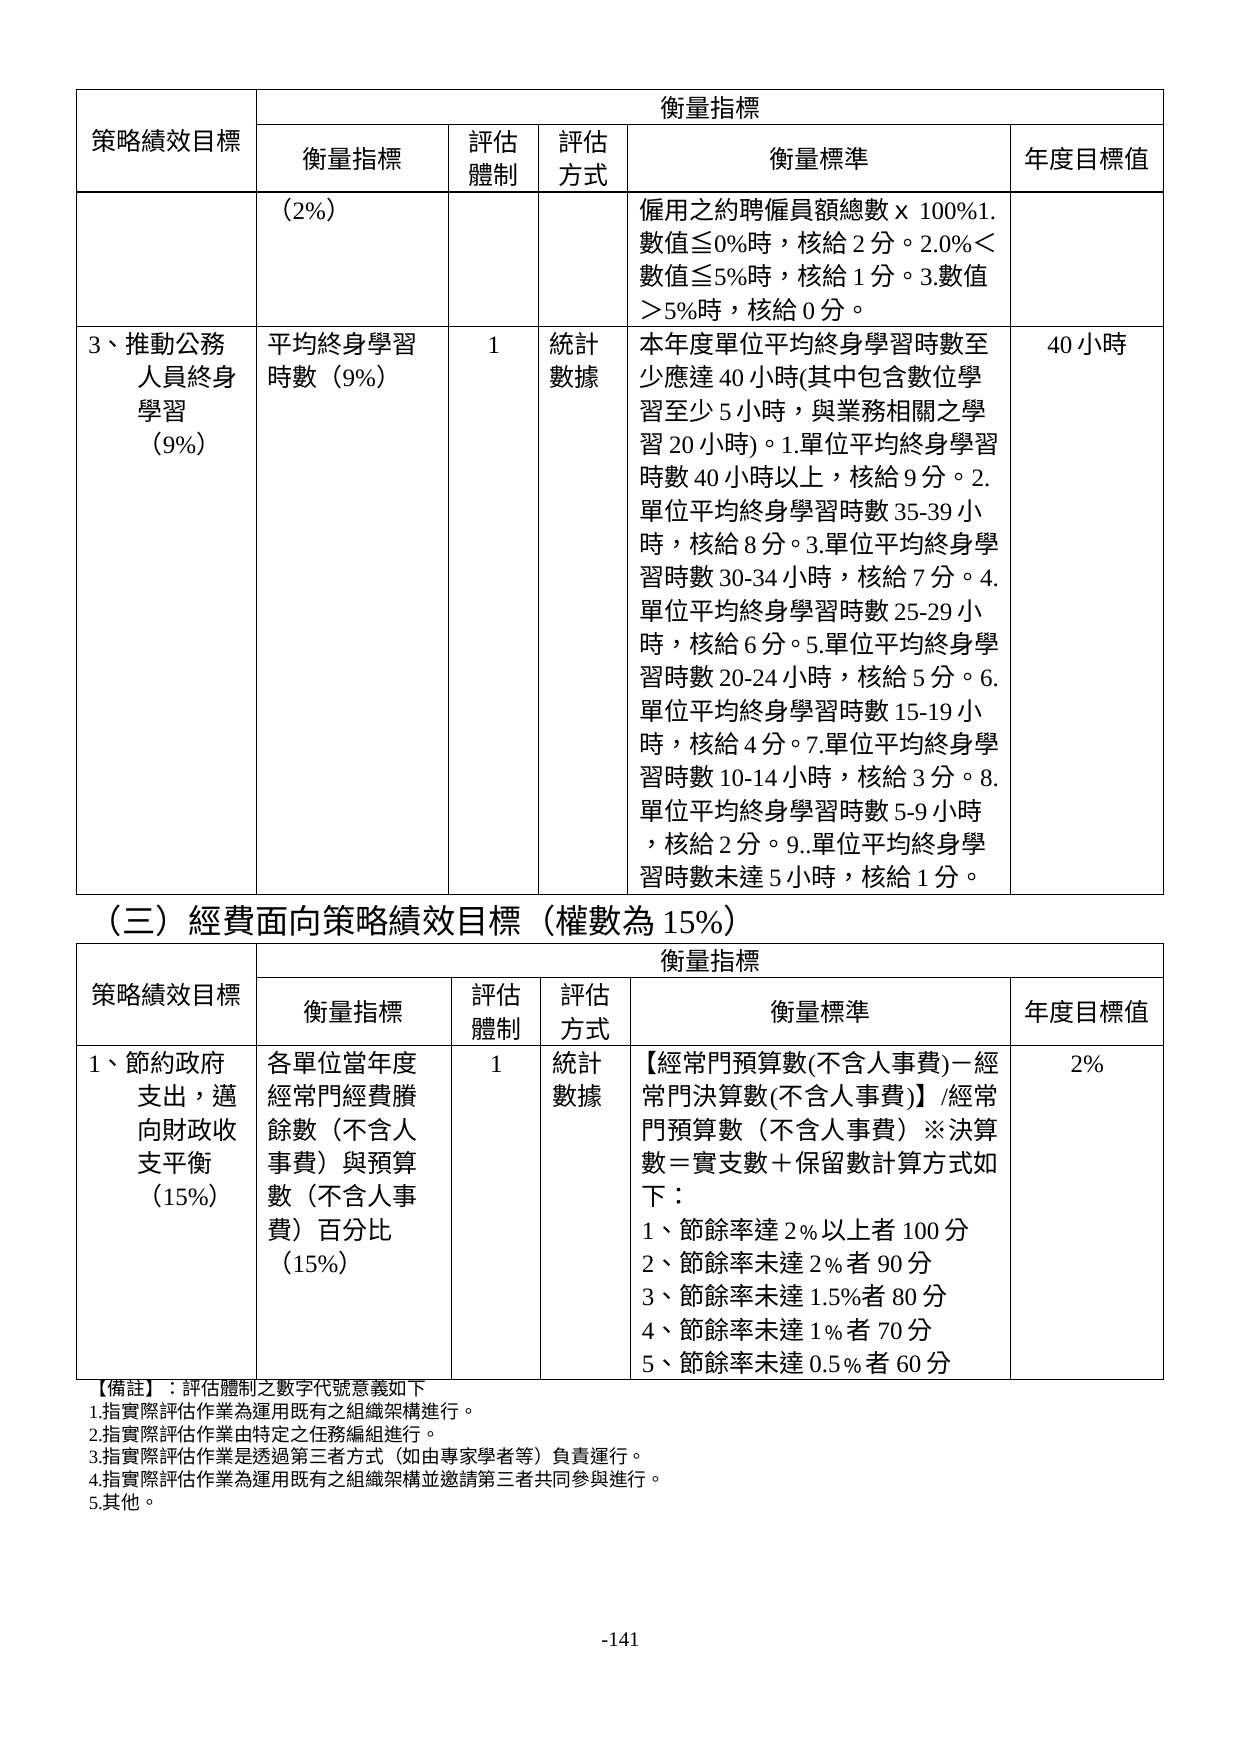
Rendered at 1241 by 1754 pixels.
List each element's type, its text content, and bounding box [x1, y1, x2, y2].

list 其他。 [88, 1495, 1152, 1513]
table_cell 衡量標準 [628, 125, 1010, 191]
list 指實際評估作業是透過第三者方式（如由專家學者等）負責運行。 [88, 1449, 1152, 1468]
list 指實際評估作業為運用既有之組織架構並邀請第三者共同參與進行。 [88, 1472, 1152, 1491]
table_header 策略績效目標 [77, 90, 256, 191]
table_cell 衡量標準 [631, 978, 1010, 1045]
table_cell 節約政府支出，邁向財政收支平衡（15%） [77, 1046, 256, 1379]
table_cell 評估方式 [539, 125, 627, 191]
table_cell [449, 193, 538, 326]
table_cell [539, 193, 627, 326]
table_header 策略績效目標 [77, 944, 256, 1045]
table_cell 推動公務人員終身學習（9%） [77, 327, 256, 893]
text 【備註】：評估體制之數字代號意義如下 [88, 1380, 1152, 1399]
table_cell 本年度單位平均終身學習時數至少應達40小時(其中包含數位學習至少5小時，與業務相關之學習20小時)。1.單位平均終身學習時數40小時以上，核給9分。2.單位平均終身學習時數35-39小時，核給8分。3.單位平均終身學習時數30-34小時，核給7分。4.單位平均終身學習時數25-29小時，核給6分。5.單位平均終身學習時數20-24小時，核給5分。6.單位平均終身學習時數15-19小時，核給4分。7.單位平均終身學習時數10-14小時，核給3分。8.單位平均終身學習時數5-9小時，核給2分。9..單位平均終身學習時數未達5小時，核給1分。 [628, 327, 1010, 893]
table_cell 1 [449, 327, 538, 893]
table_cell 平均終身學習時數（9%） [257, 327, 448, 893]
table_cell 年度目標值 [1011, 125, 1163, 191]
table_cell 評估體制 [449, 125, 538, 191]
table_cell 僱用之約聘僱員額總數ｘ100%1.數值≦0%時，核給2分。2.0%＜數值≦5%時，核給1分。3.數值＞5%時，核給0分。 [628, 193, 1010, 326]
table_cell 評估體制 [452, 978, 540, 1045]
table_header 衡量指標 [257, 90, 1163, 124]
table_cell 統計數據 [541, 1046, 630, 1379]
text （三）經費面向策略績效目標（權數為15%） [88, 895, 1152, 943]
table_cell 統計數據 [539, 327, 627, 893]
table_cell 衡量指標 [257, 978, 451, 1045]
table_cell （2%） [257, 193, 448, 326]
table_cell 各單位當年度經常門經費賸餘數（不含人事費）與預算數（不含人事費）百分比（15%） [257, 1046, 451, 1379]
table_cell 40小時 [1011, 327, 1163, 893]
table_cell [1011, 193, 1163, 326]
table_cell 【經常門預算數(不含人事費)－經常門決算數(不含人事費)】/經常門預算數（不含人事費）※決算數＝實支數＋保留數計算方式如下： 1、節餘率達2﹪以上者100分 2、節餘率未達2﹪者 90分 3、節餘率未達1.5%者 80分 4、節餘率未達1﹪者 70分 5、節餘率未達0.5﹪者 60分 [631, 1046, 1010, 1379]
table_cell 年度目標值 [1011, 978, 1163, 1045]
list 指實際評估作業為運用既有之組織架構進行。 [88, 1403, 1152, 1422]
table_header 衡量指標 [257, 944, 1163, 977]
table_cell [77, 193, 256, 326]
table_cell 2% [1011, 1046, 1163, 1379]
list 指實際評估作業由特定之任務編組進行。 [88, 1426, 1152, 1445]
table_cell 衡量指標 [257, 125, 448, 191]
table_cell 評估方式 [541, 978, 630, 1045]
table_cell 1 [452, 1046, 540, 1379]
